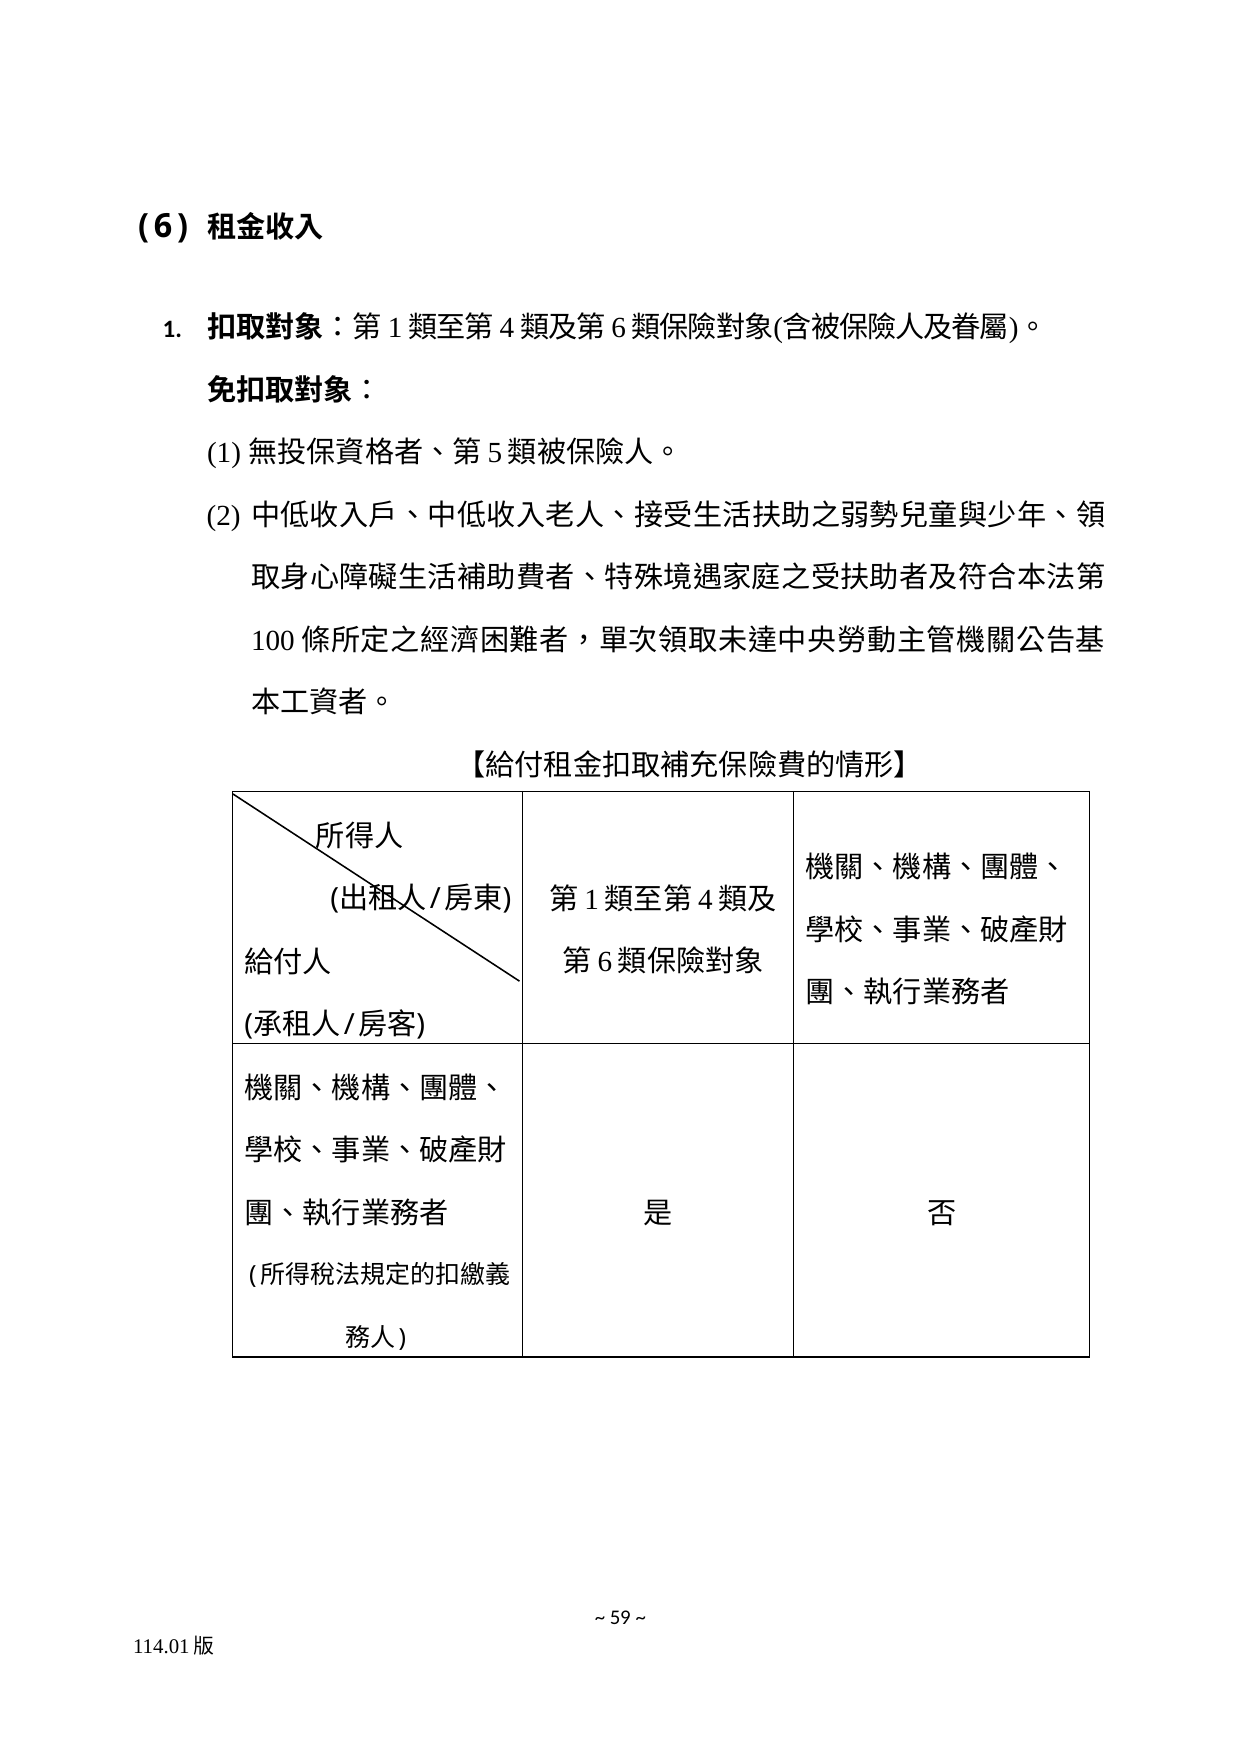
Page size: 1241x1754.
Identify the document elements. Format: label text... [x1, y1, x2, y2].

table_cell 否 [794, 1044, 1089, 1356]
text (1) 無投保資格者、第5類被保險人。 [207, 408, 1107, 471]
table_cell 給付人 (承租人/房客) [233, 917, 522, 1043]
table_header 機關、機構、團體、學校、事業、破產財團、執行業務者 [794, 792, 1089, 1043]
list 租金收入 [133, 183, 1107, 246]
text 【給付租金扣取補充保險費的情形】 [272, 721, 1107, 783]
text 免扣取對象： [207, 346, 1107, 408]
table_header 所得人 (出租人/房東) [233, 792, 522, 917]
table_cell 是 [523, 1044, 793, 1356]
table_cell 機關、機構、團體、學校、事業、破產財團、執行業務者 (所得稅法規定的扣繳義務人) [233, 1044, 522, 1356]
list 扣取對象：第1類至第4類及第6類保險對象(含被保險人及眷屬)。 [162, 283, 1107, 346]
table_header 第1類至第4類及第6類保險對象 [523, 792, 793, 1043]
text (2) 中低收入戶、中低收入老人、接受生活扶助之弱勢兒童與少年、領取身心障礙生活補助費者、特殊境遇家庭之受扶助者及符合本法第100條所定之經濟困難者，單次領取未達中央勞動主管機關公告基本工資者。 [206, 471, 1107, 721]
